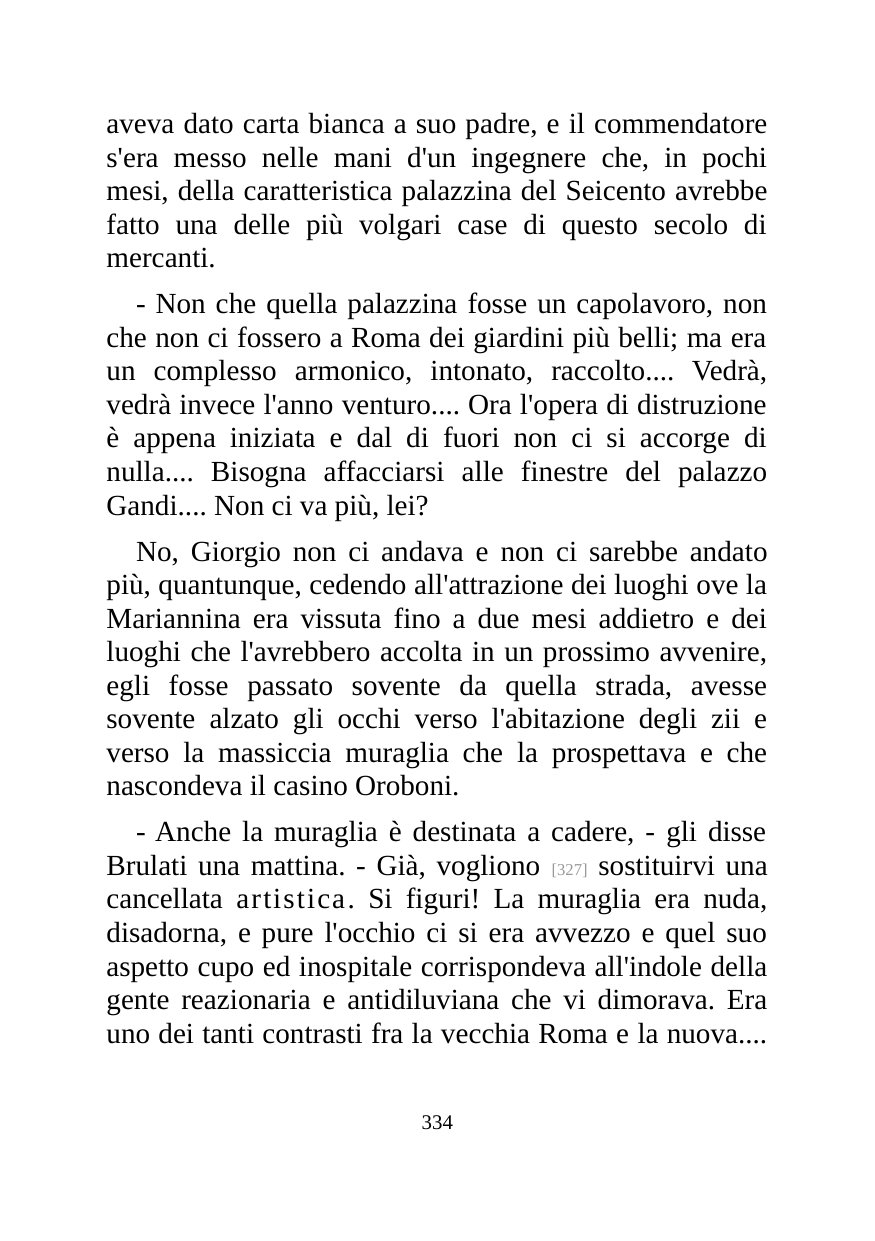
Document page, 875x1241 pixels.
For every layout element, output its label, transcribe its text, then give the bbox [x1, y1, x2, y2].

text - Anche la muraglia è destinata a cadere, - gli disse Brulati una mattina. - Già, vogliono [327] sostituirvi una cancellata artistica. Si figuri! La muraglia era nuda, disadorna, e pure l'occhio ci si era avvezzo e quel suo aspetto cupo ed inospitale corrispondeva all'indole della gente reazionaria e antidiluviana che vi dimorava. Era uno dei tanti contrasti fra la vecchia Roma e la nuova.... [106, 814, 768, 1049]
text aveva dato carta bianca a suo padre, e il commendatore s'era messo nelle mani d'un ingegnere che, in pochi mesi, della caratteristica palazzina del Seicento avrebbe fatto una delle più volgari case di questo secolo di mercanti. [106, 106, 768, 274]
text - Non che quella palazzina fosse un capolavoro, non che non ci fossero a Roma dei giardini più belli; ma era un complesso armonico, intonato, raccolto.... Vedrà, vedrà invece l'anno venturo.... Ora l'opera di distruzione è appena iniziata e dal di fuori non ci si accorge di nulla.... Bisogna affacciarsi alle finestre del palazzo Gandi.... Non ci va più, lei? [106, 286, 768, 521]
text No, Giorgio non ci andava e non ci sarebbe andato più, quantunque, cedendo all'attrazione dei luoghi ove la Mariannina era vissuta fino a due mesi addietro e dei luoghi che l'avrebbero accolta in un prossimo avvenire, egli fosse passato sovente da quella strada, avesse sovente alzato gli occhi verso l'abitazione degli zii e verso la massiccia muraglia che la prospettava e che nascondeva il casino Oroboni. [106, 534, 768, 802]
